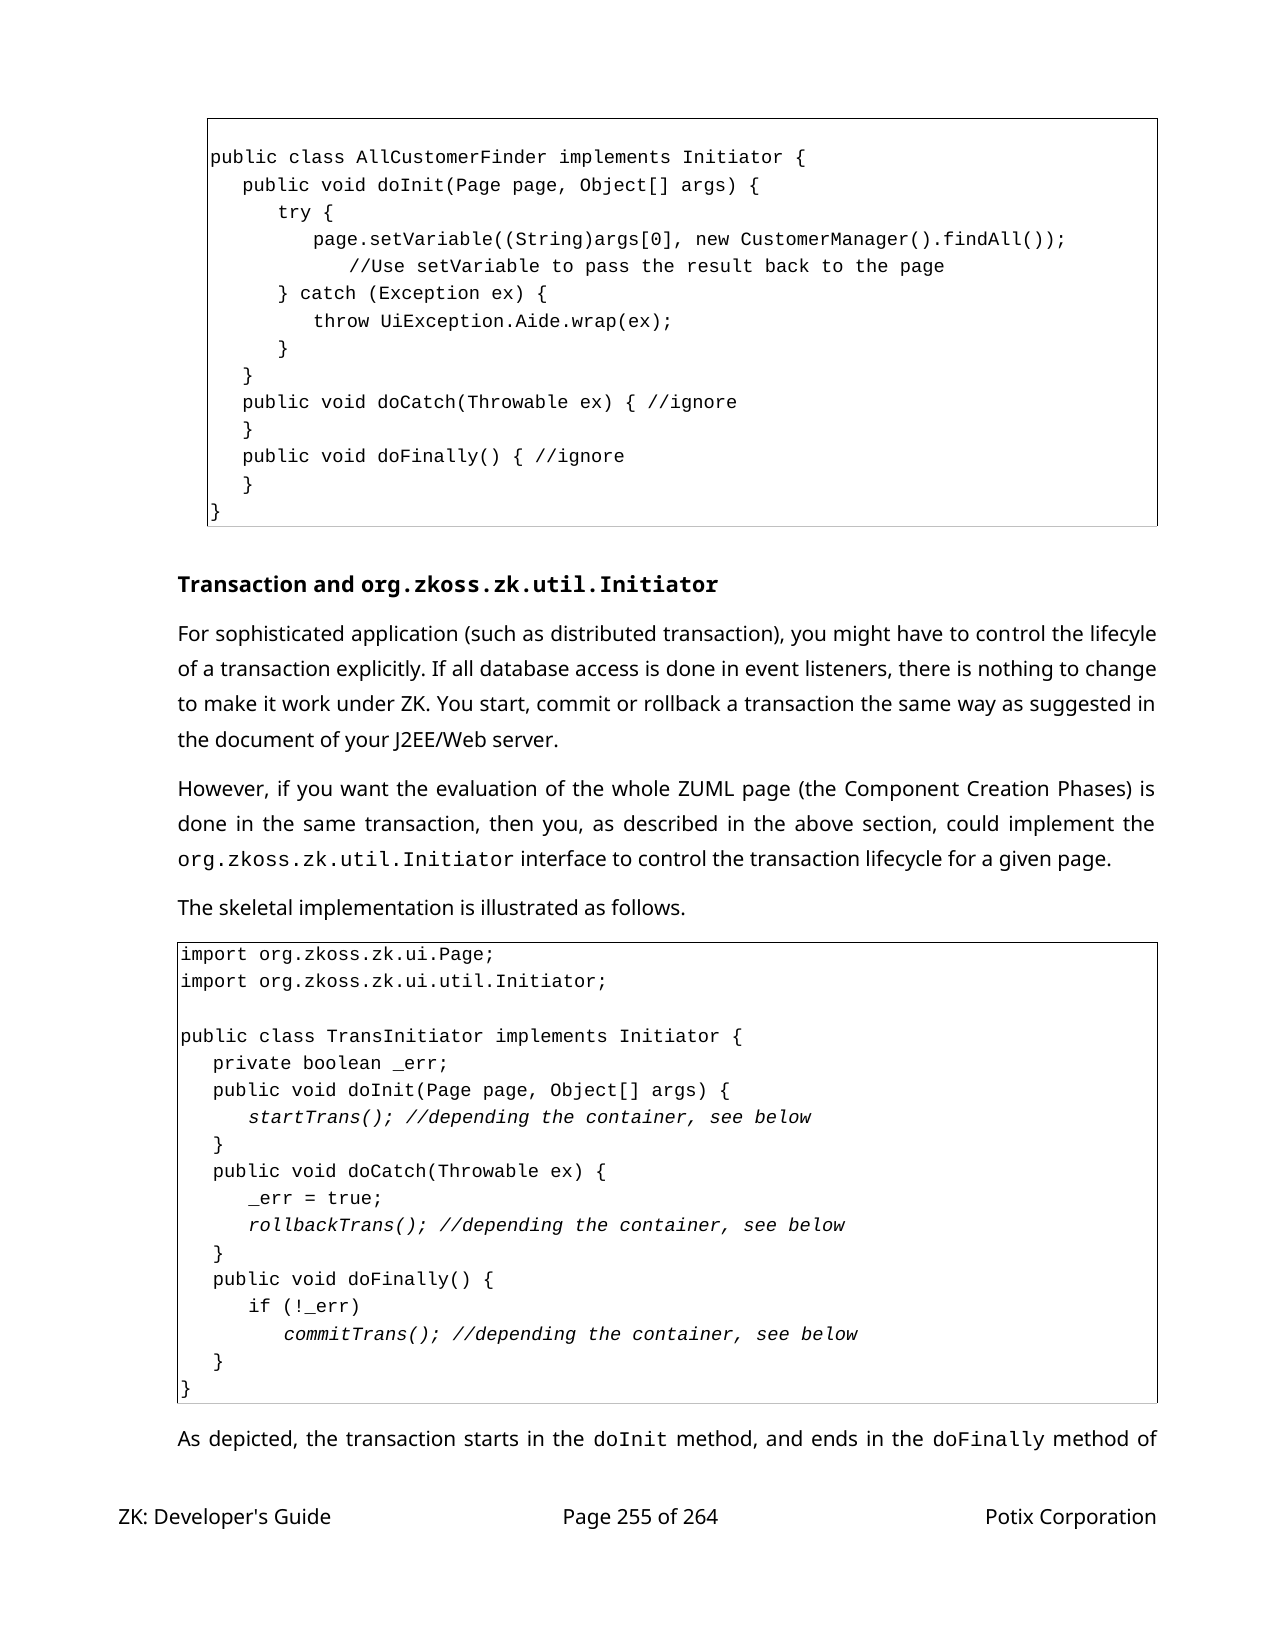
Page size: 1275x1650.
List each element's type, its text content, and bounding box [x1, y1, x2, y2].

text } [178, 1349, 1157, 1373]
text import org.zkoss.zk.ui.Page; [178, 943, 1157, 966]
text public void doFinally() { //ignore [208, 444, 1157, 469]
text The skeletal implementation is illustrated as follows. [177, 893, 1157, 921]
text } [208, 472, 1157, 496]
subtitle Transaction and org.zkoss.zk.util.Initiator [177, 568, 1157, 598]
text _err = true; [178, 1186, 1157, 1210]
text } [208, 499, 1157, 526]
text } [208, 336, 1157, 360]
text } [208, 417, 1157, 441]
text if (!_err) [178, 1294, 1157, 1318]
text } catch (Exception ex) { [208, 281, 1157, 306]
text } [208, 363, 1157, 387]
text public void doInit(Page page, Object[] args) { [208, 172, 1157, 197]
text import org.zkoss.zk.ui.util.Initiator; [178, 969, 1157, 993]
text //Use setVariable to pass the result back to the page [208, 254, 1157, 278]
text commitTrans(); //depending the container, see below [178, 1321, 1157, 1346]
text public void doCatch(Throwable ex) { //ignore [208, 390, 1157, 414]
text try { [208, 200, 1157, 224]
text startTrans(); //depending the container, see below [178, 1104, 1157, 1129]
text public class AllCustomerFinder implements Initiator { [208, 145, 1157, 169]
text public class TransInitiator implements Initiator { [178, 1024, 1157, 1048]
text } [178, 1132, 1157, 1156]
text As depicted, the transaction starts in the doInit method, and ends in the doFinally method of [177, 1424, 1157, 1452]
text throw UiException.Aide.wrap(ex); [208, 308, 1157, 333]
text page.setVariable((String)args[0], new CustomerManager().findAll()); [208, 227, 1157, 251]
text } [178, 1376, 1157, 1403]
text rollbackTrans(); //depending the container, see below [178, 1213, 1157, 1238]
text private boolean _err; public void doInit(Page page, Object[] args) { [178, 1051, 1157, 1102]
text For sophisticated application (such as distributed transaction), you might have to control the lifecyle of a transaction explicitly. If all database access is done in event listeners, there is nothing to change to make it work under ZK. You start, commit or rollback a transaction the same way as suggested in the document of your J2EE/Web server. [177, 619, 1157, 753]
text public void doCatch(Throwable ex) { [178, 1159, 1157, 1183]
text } public void doFinally() { [178, 1241, 1157, 1291]
text However, if you want the evaluation of the whole ZUML page (the Component Creation Phases) is done in the same transaction, then you, as described in the above section, could implement the org.zkoss.zk.util.Initiator interface to control the transaction lifecycle for a given page. [177, 774, 1157, 873]
